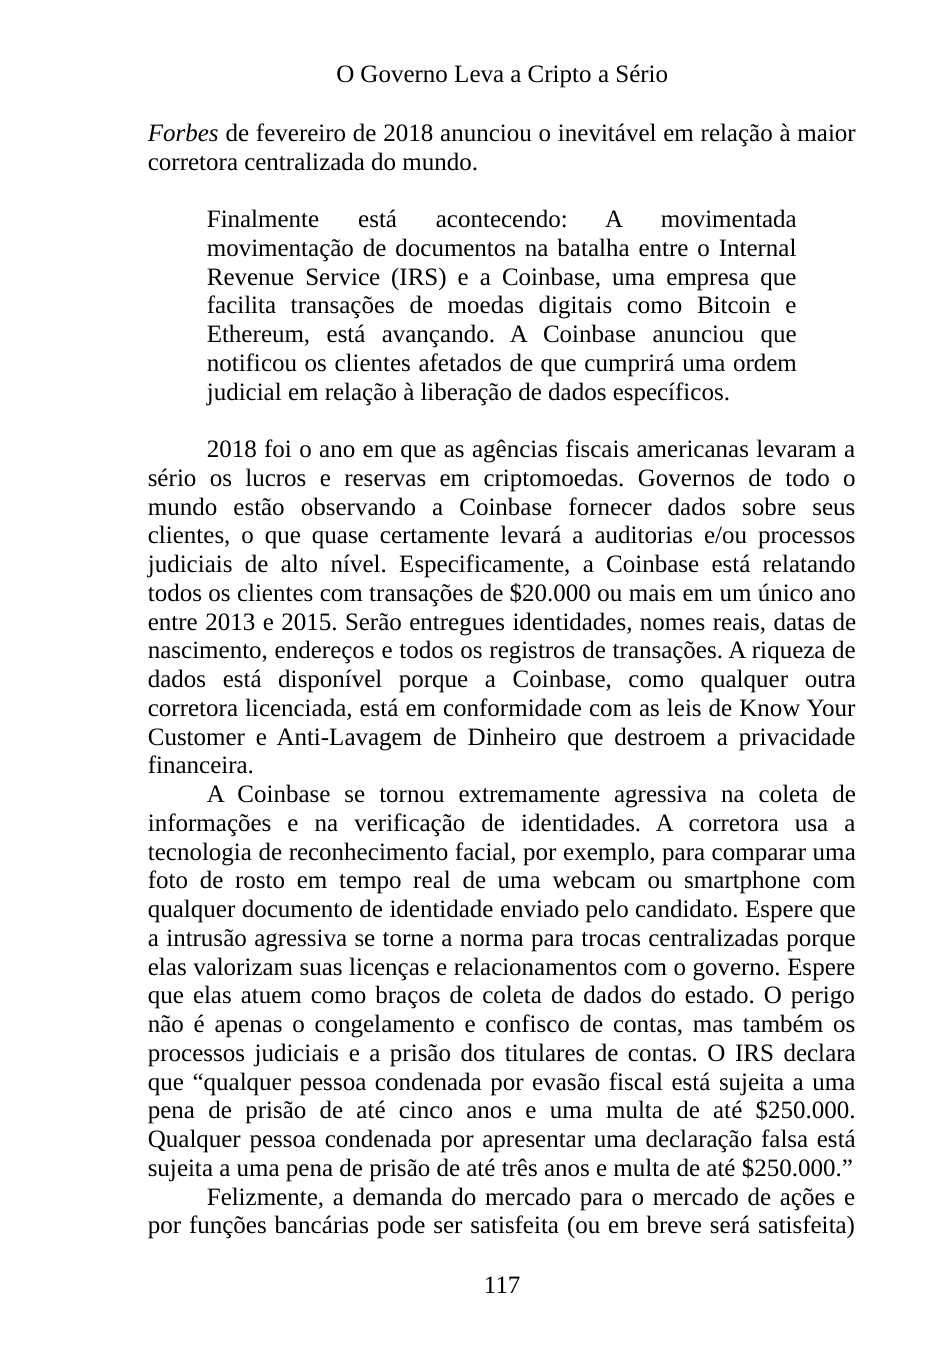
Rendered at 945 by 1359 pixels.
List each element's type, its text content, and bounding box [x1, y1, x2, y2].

text Finalmente está acontecendo: A movimentada movimentação de documentos na batalha entre o Internal Revenue Service (IRS) e a Coinbase, uma empresa que facilita transações de moedas digitais como Bitcoin e Ethereum, está avançando. A Coinbase anunciou que notificou os clientes afetados de que cumprirá uma ordem judicial em relação à liberação de dados específicos. [207, 204, 797, 406]
text 2018 foi o ano em que as agências fiscais americanas levaram a sério os lucros e reservas em criptomoedas. Governos de todo o mundo estão observando a Coinbase fornecer dados sobre seus clientes, o que quase certamente levará a auditorias e/ou processos judiciais de alto nível. Especificamente, a Coinbase está relatando todos os clientes com transações de $20.000 ou mais em um único ano entre 2013 e 2015. Serão entregues identidades, nomes reais, datas de nascimento, endereços e todos os registros de transações. A riqueza de dados está disponível porque a Coinbase, como qualquer outra corretora licenciada, está em conformidade com as leis de Know Your Customer e Anti-Lavagem de Dinheiro que destroem a privacidade financeira. [148, 434, 856, 779]
text A Coinbase se tornou extremamente agressiva na coleta de informações e na verificação de identidades. A corretora usa a tecnologia de reconhecimento facial, por exemplo, para comparar uma foto de rosto em tempo real de uma webcam ou smartphone com qualquer documento de identidade enviado pelo candidato. Espere que a intrusão agressiva se torne a norma para trocas centralizadas porque elas valorizam suas licenças e relacionamentos com o governo. Espere que elas atuem como braços de coleta de dados do estado. O perigo não é apenas o congelamento e confisco de contas, mas também os processos judiciais e a prisão dos titulares de contas. O IRS declara que “qualquer pessoa condenada por evasão fiscal está sujeita a uma pena de prisão de até cinco anos e uma multa de até $250.000. Qualquer pessoa condenada por apresentar uma declaração falsa está sujeita a uma pena de prisão de até três anos e multa de até $250.000.” [148, 779, 856, 1182]
text Felizmente, a demanda do mercado para o mercado de ações e por funções bancárias pode ser satisfeita (ou em breve será satisfeita) [148, 1182, 856, 1239]
text Forbes de fevereiro de 2018 anunciou o inevitável em relação à maior corretora centralizada do mundo. [148, 118, 856, 176]
